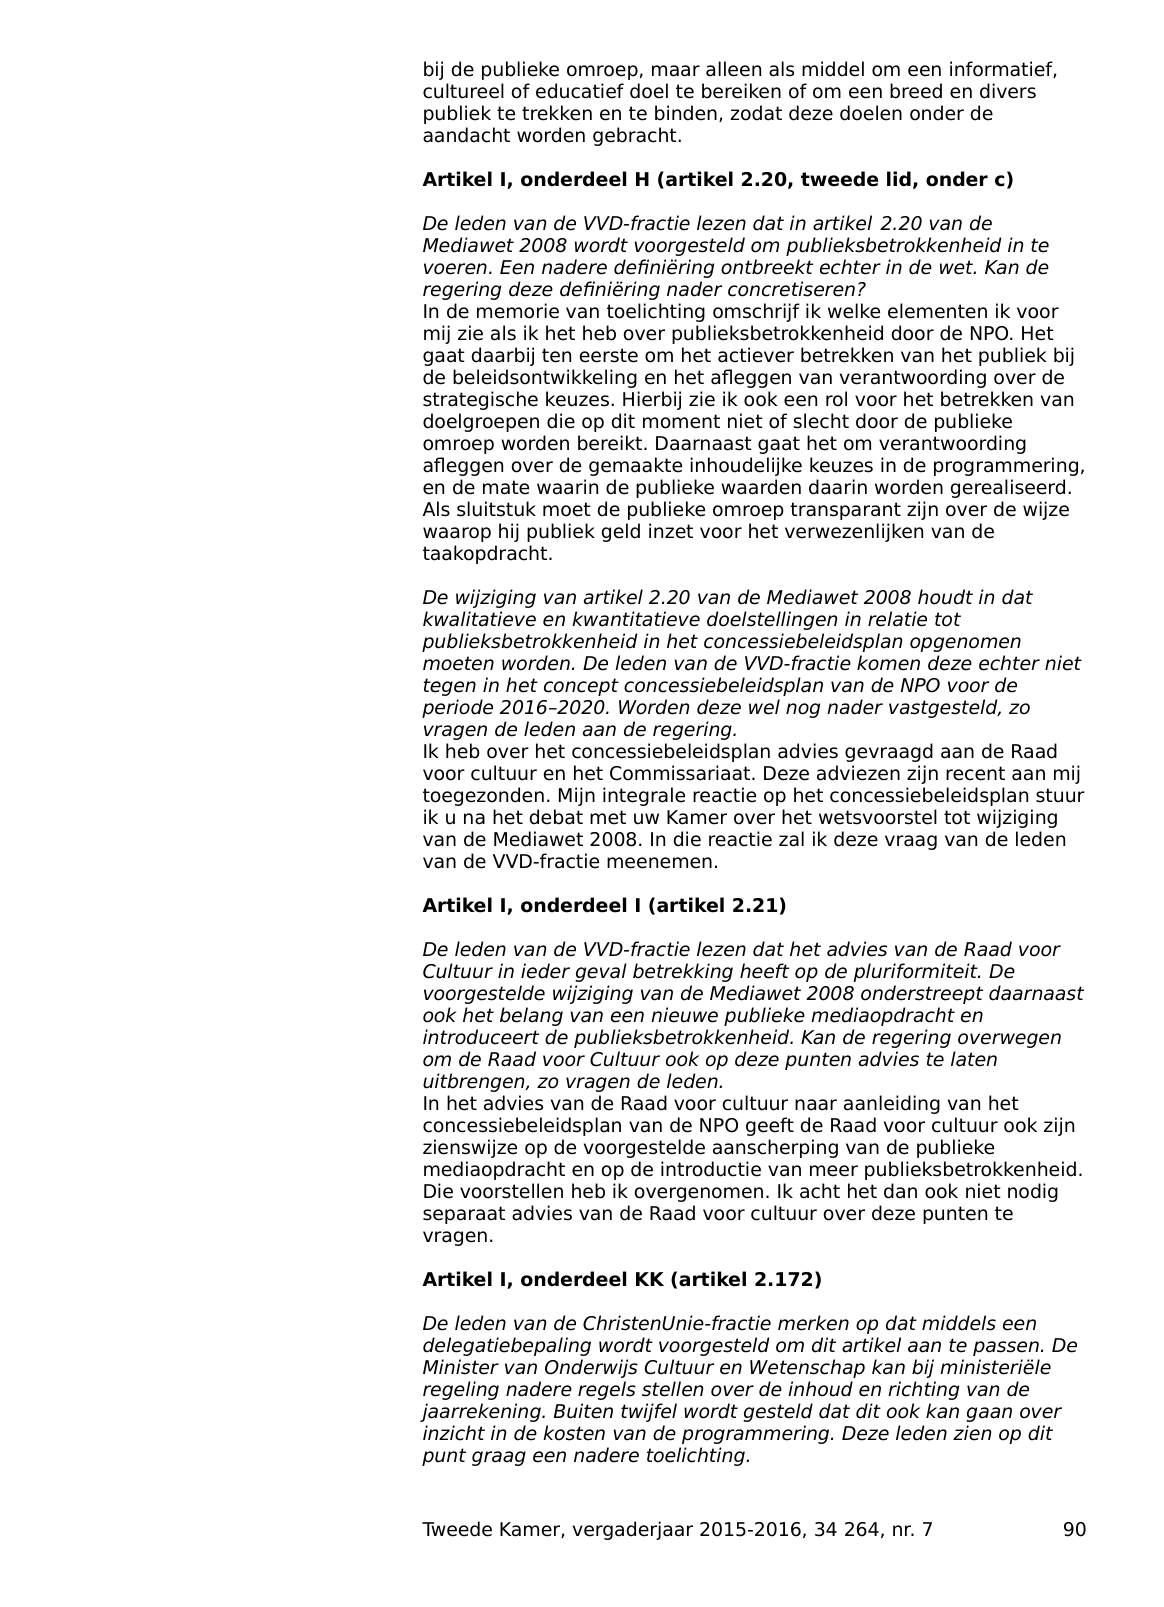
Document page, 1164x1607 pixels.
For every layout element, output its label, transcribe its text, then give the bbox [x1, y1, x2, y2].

text De leden van de VVD-fractie lezen dat in artikel 2.20 van de Mediawet 2008 wordt voorgesteld om publieksbetrokkenheid in te voeren. Een nadere definiëring ontbreekt echter in de wet. Kan de regering deze definiëring nader concretiseren? [422, 213, 1087, 301]
text In de memorie van toelichting omschrijf ik welke elementen ik voor mij zie als ik het heb over publieksbetrokkenheid door de NPO. Het gaat daarbij ten eerste om het actiever betrekken van het publiek bij de beleidsontwikkeling en het afleggen van verantwoording over de strategische keuzes. Hierbij zie ik ook een rol voor het betrekken van doelgroepen die op dit moment niet of slecht door de publieke omroep worden bereikt. Daarnaast gaat het om verantwoording afleggen over de gemaakte inhoudelijke keuzes in de programmering, en de mate waarin de publieke waarden daarin worden gerealiseerd. Als sluitstuk moet de publieke omroep transparant zijn over de wijze waarop hij publiek geld inzet voor het verwezenlijken van de taakopdracht. [422, 301, 1087, 565]
text bij de publieke omroep, maar alleen als middel om een informatief, cultureel of educatief doel te bereiken of om een breed en divers publiek te trekken en te binden, zodat deze doelen onder de aandacht worden gebracht. [422, 59, 1087, 147]
text In het advies van de Raad voor cultuur naar aanleiding van het concessiebeleidsplan van de NPO geeft de Raad voor cultuur ook zijn zienswijze op de voorgestelde aanscherping van de publieke mediaopdracht en op de introductie van meer publieksbetrokkenheid. Die voorstellen heb ik overgenomen. Ik acht het dan ook niet nodig separaat advies van de Raad voor cultuur over deze punten te vragen. [422, 1093, 1087, 1247]
text De leden van de VVD-fractie lezen dat het advies van de Raad voor Cultuur in ieder geval betrekking heeft op de pluriformiteit. De voorgestelde wijziging van de Mediawet 2008 onderstreept daarnaast ook het belang van een nieuwe publieke mediaopdracht en introduceert de publieksbetrokkenheid. Kan de regering overwegen om de Raad voor Cultuur ook op deze punten advies te laten uitbrengen, zo vragen de leden. [422, 939, 1087, 1093]
text Ik heb over het concessiebeleidsplan advies gevraagd aan de Raad voor cultuur en het Commissariaat. Deze adviezen zijn recent aan mij toegezonden. Mijn integrale reactie op het concessiebeleidsplan stuur ik u na het debat met uw Kamer over het wetsvoorstel tot wijziging van de Mediawet 2008. In die reactie zal ik deze vraag van de leden van de VVD-fractie meenemen. [422, 741, 1087, 873]
subtitle Artikel I, onderdeel H (artikel 2.20, tweede lid, onder c) [422, 169, 1087, 191]
subtitle Artikel I, onderdeel KK (artikel 2.172) [422, 1269, 1087, 1291]
text De leden van de ChristenUnie-fractie merken op dat middels een delegatiebepaling wordt voorgesteld om dit artikel aan te passen. De Minister van Onderwijs Cultuur en Wetenschap kan bij ministeriële regeling nadere regels stellen over de inhoud en richting van de jaarrekening. Buiten twijfel wordt gesteld dat dit ook kan gaan over inzicht in de kosten van de programmering. Deze leden zien op dit punt graag een nadere toelichting. [422, 1313, 1087, 1467]
subtitle Artikel I, onderdeel I (artikel 2.21) [422, 895, 1087, 917]
text De wijziging van artikel 2.20 van de Mediawet 2008 houdt in dat kwalitatieve en kwantitatieve doelstellingen in relatie tot publieksbetrokkenheid in het concessiebeleidsplan opgenomen moeten worden. De leden van de VVD-fractie komen deze echter niet tegen in het concept concessiebeleidsplan van de NPO voor de periode 2016–2020. Worden deze wel nog nader vastgesteld, zo vragen de leden aan de regering. [422, 587, 1087, 741]
